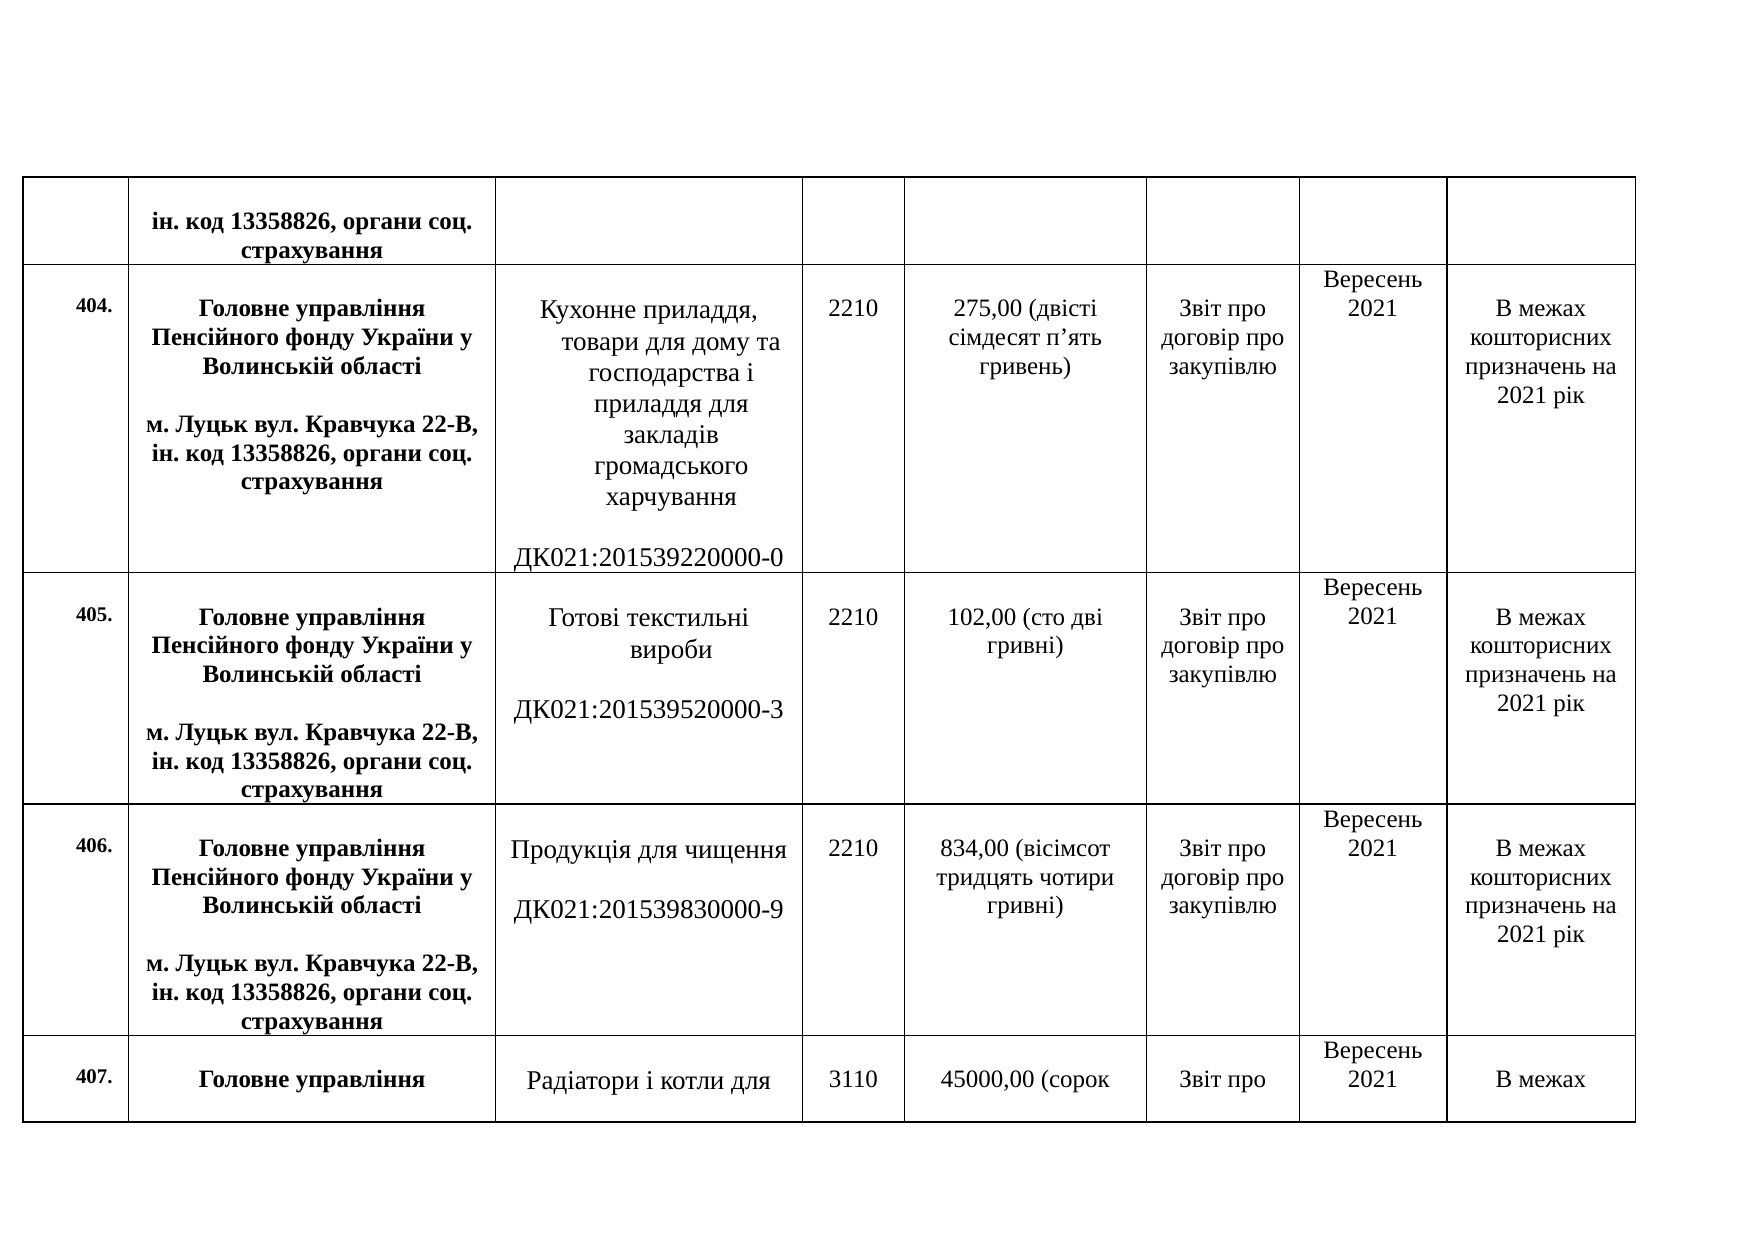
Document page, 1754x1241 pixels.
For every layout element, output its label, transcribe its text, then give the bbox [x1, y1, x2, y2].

table_cell Продукція для чищення ДК021:201539830000-9 [496, 805, 802, 1035]
table_cell Вересень 2021 [1300, 805, 1446, 1035]
table_cell Звіт про [1147, 1036, 1299, 1121]
table_cell [1147, 178, 1299, 264]
table_cell Звіт про договір про закупівлю [1147, 805, 1299, 1035]
table_cell [1448, 178, 1635, 264]
table_cell Вересень 2021 [1300, 1036, 1446, 1121]
table_cell [24, 178, 128, 264]
table_cell 2210 [803, 265, 904, 572]
table_cell В межах кошторисних призначень на 2021 рік [1448, 573, 1635, 803]
table_cell [905, 178, 1146, 264]
table_cell Вересень 2021 [1300, 265, 1446, 572]
table_cell 45000,00 (сорок [905, 1036, 1146, 1121]
table_cell [496, 178, 802, 264]
table_cell [803, 178, 904, 264]
table_cell [24, 805, 128, 1035]
table_cell 3110 [803, 1036, 904, 1121]
table_cell В межах [1448, 1036, 1635, 1121]
table_cell Радіатори і котли для [496, 1036, 802, 1121]
table_cell [24, 573, 128, 803]
table_cell Кухонне приладдя, товари для дому та господарства і приладдя для закладів громадського харчування ДК021:201539220000-0 [496, 265, 802, 572]
table_cell 102,00 (сто дві гривні) [905, 573, 1146, 803]
table_cell Звіт про договір про закупівлю [1147, 573, 1299, 803]
table_cell 834,00 (вісімсот тридцять чотири гривні) [905, 805, 1146, 1035]
table_cell Головне управління Пенсійного фонду України у Волинській області м. Луцьк вул. Кравчука 22-В, ін. код 13358826, органи соц. страхування [129, 265, 495, 572]
table_cell [24, 265, 128, 572]
table_cell В межах кошторисних призначень на 2021 рік [1448, 805, 1635, 1035]
table_cell [1300, 178, 1446, 264]
table_cell 2210 [803, 805, 904, 1035]
table_cell 275,00 (двісті сімдесят п’ять гривень) [905, 265, 1146, 572]
table_cell В межах кошторисних призначень на 2021 рік [1448, 265, 1635, 572]
table_cell [24, 1036, 128, 1121]
table_cell Звіт про договір про закупівлю [1147, 265, 1299, 572]
table_cell Головне управління [129, 1036, 495, 1121]
table_cell ін. код 13358826, органи соц. страхування [129, 178, 495, 264]
table_cell Готові текстильні вироби ДК021:201539520000-3 [496, 573, 802, 803]
table_cell Головне управління Пенсійного фонду України у Волинській області м. Луцьк вул. Кравчука 22-В, ін. код 13358826, органи соц. страхування [129, 573, 495, 803]
table_cell 2210 [803, 573, 904, 803]
table_cell Головне управління Пенсійного фонду України у Волинській області м. Луцьк вул. Кравчука 22-В, ін. код 13358826, органи соц. страхування [129, 805, 495, 1035]
table_cell Вересень 2021 [1300, 573, 1446, 803]
